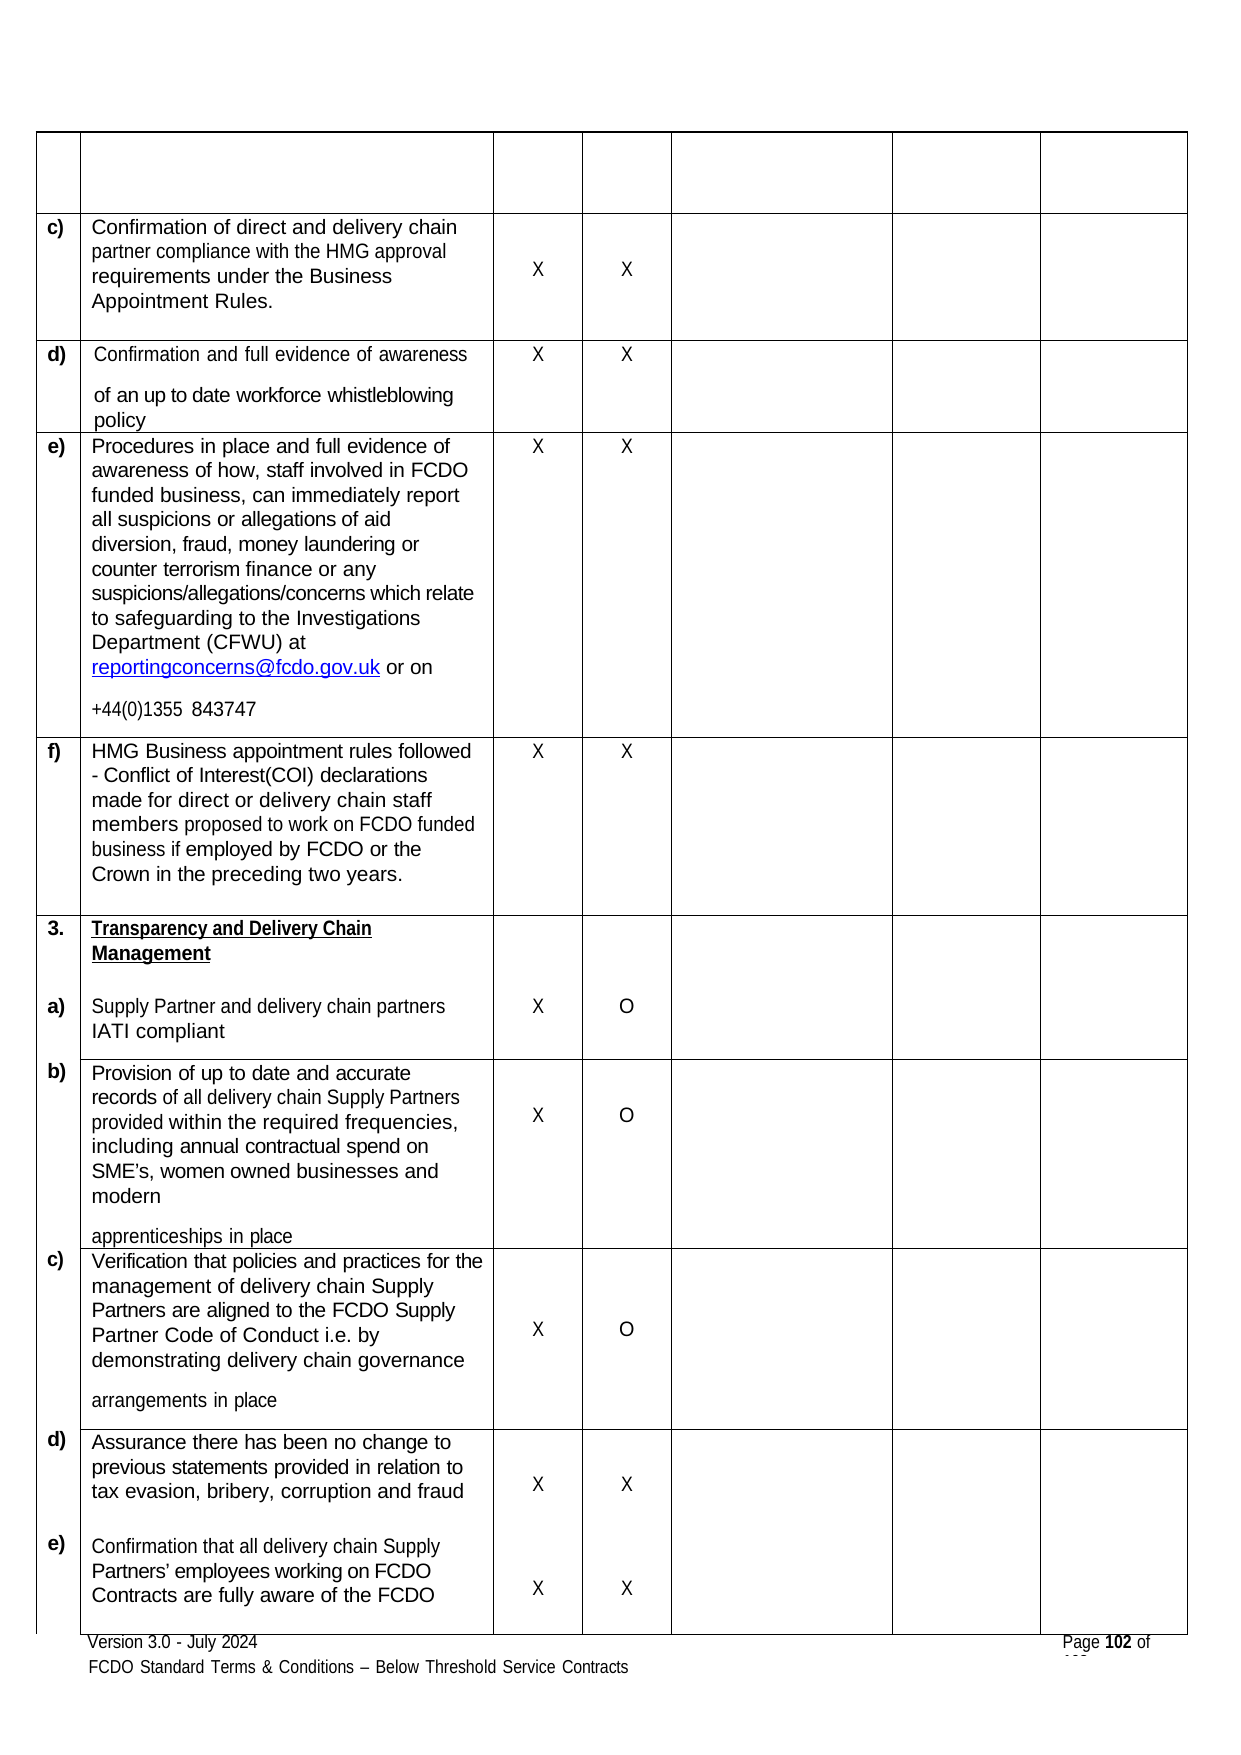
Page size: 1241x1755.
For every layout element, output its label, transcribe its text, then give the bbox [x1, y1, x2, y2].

table_cell e) [37, 1521, 80, 1634]
table_cell Confirmation and full evidence of awareness of an up to date workforce whistleblowing policy [81, 341, 493, 432]
table_cell b) [37, 1059, 80, 1248]
table_cell f) [37, 738, 80, 915]
table_header [672, 133, 892, 213]
table_cell X [494, 214, 582, 340]
table_cell [583, 916, 671, 982]
table_cell [1041, 1249, 1187, 1428]
table_cell X [494, 982, 582, 1059]
table_cell O [583, 982, 671, 1059]
table_header [494, 133, 582, 213]
table_cell c) [37, 1248, 80, 1428]
table_cell X [583, 1430, 671, 1521]
table_cell d) [37, 1429, 80, 1521]
table_cell [672, 1060, 892, 1248]
table_cell Assurance there has been no change to previous statements provided in relation to tax evasion, bribery, corruption and fraud [81, 1430, 493, 1521]
table_cell [672, 341, 892, 432]
table_cell X [494, 1521, 582, 1633]
table_cell [672, 433, 892, 737]
table_cell [494, 916, 582, 982]
table_cell [672, 916, 892, 1059]
table_cell [1041, 433, 1187, 737]
table_cell X [583, 738, 671, 915]
table_header [1041, 133, 1187, 213]
table_cell [893, 341, 1040, 432]
table_cell Confirmation of direct and delivery chain partner compliance with the HMG approval requirements under the Business Appointment Rules. [81, 214, 493, 340]
table_cell [893, 1430, 1040, 1634]
table_cell [1041, 1060, 1187, 1248]
table_cell [672, 1249, 892, 1428]
table_cell X [494, 341, 582, 432]
table_cell c) [37, 214, 80, 340]
table_cell X [583, 341, 671, 432]
table_cell Supply Partner and delivery chain partners IATI compliant [81, 982, 493, 1059]
table_cell [893, 1249, 1040, 1428]
table_cell [1041, 214, 1187, 340]
table_cell 3. [37, 916, 80, 982]
table_cell Procedures in place and full evidence of awareness of how, staff involved in FCDO funded business, can immediately report all suspicions or allegations of aid diversion, fraud, money laundering or counter terrorism finance or any suspicions/allegations/concerns which relate to safeguarding to the Investigations Department (CFWU) at reportingconcerns@fcdo.gov.uk or on +44(0)1355 843747 [81, 433, 493, 737]
table_cell X [583, 433, 671, 737]
table_cell [1041, 738, 1187, 915]
table_cell [672, 1430, 892, 1634]
table_header [81, 133, 493, 213]
table_cell X [494, 1430, 582, 1521]
table_cell O [583, 1060, 671, 1248]
table_header [37, 133, 80, 213]
table_cell Confirmation that all delivery chain Supply Partners’ employees working on FCDO Contracts are fully aware of the FCDO [81, 1521, 493, 1634]
table_cell [1041, 916, 1187, 1059]
table_cell X [494, 1060, 582, 1248]
table_cell O [583, 1249, 671, 1428]
table_cell e) [37, 433, 80, 737]
table_header [583, 133, 671, 213]
table_cell X [583, 1521, 671, 1634]
table_cell [893, 214, 1040, 340]
table_cell d) [37, 341, 80, 432]
table_header [893, 133, 1040, 213]
table_cell Transparency and Delivery Chain Management [81, 916, 493, 982]
table_cell X [494, 433, 582, 737]
table_cell [1041, 1430, 1187, 1634]
table_cell [893, 433, 1040, 737]
table_cell [893, 738, 1040, 915]
table_cell X [494, 1249, 582, 1428]
table_cell [672, 214, 892, 340]
table_cell HMG Business appointment rules followed - Conflict of Interest(COI) declarations made for direct or delivery chain staff members proposed to work on FCDO funded business if employed by FCDO or the Crown in the preceding two years. [81, 738, 493, 915]
table_cell Verification that policies and practices for the management of delivery chain Supply Partners are aligned to the FCDO Supply Partner Code of Conduct i.e. by demonstrating delivery chain governance arrangements in place [81, 1249, 493, 1428]
table_cell [1041, 341, 1187, 432]
table_cell [893, 916, 1040, 1059]
table_cell [672, 738, 892, 915]
table_cell X [494, 738, 582, 915]
table_cell a) [37, 982, 80, 1059]
table_cell Provision of up to date and accurate records of all delivery chain Supply Partners provided within the required frequencies, including annual contractual spend on SME’s, women owned businesses and modern apprenticeships in place [81, 1060, 493, 1248]
table_cell X [583, 214, 671, 340]
table_cell [893, 1060, 1040, 1248]
